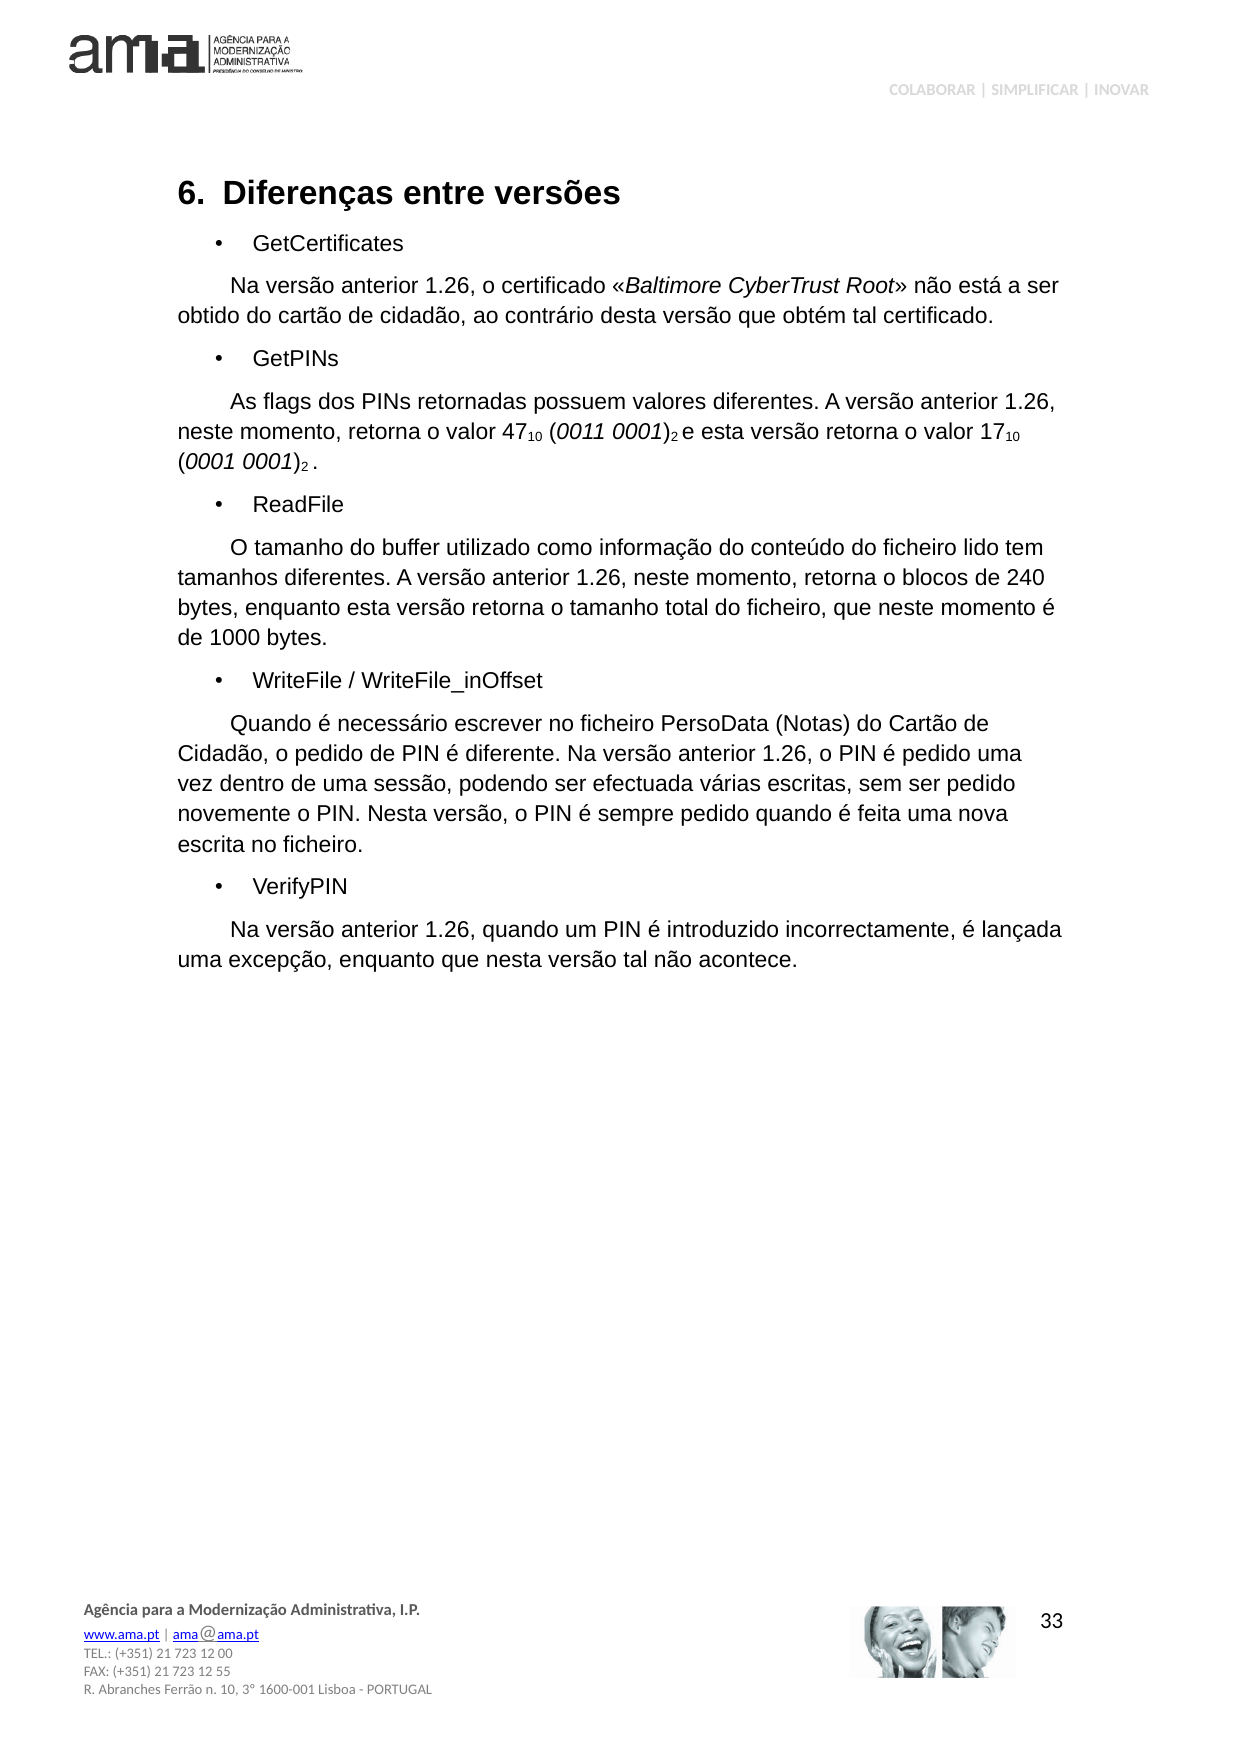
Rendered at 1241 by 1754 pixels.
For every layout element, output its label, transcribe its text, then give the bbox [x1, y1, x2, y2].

text Quando é necessário escrever no ficheiro PersoData (Notas) do Cartão de Cidadão, o pedido de PIN é diferente. Na versão anterior 1.26, o PIN é pedido uma vez dentro de uma sessão, podendo ser efectuada várias escritas, sem ser pedido novemente o PIN. Nesta versão, o PIN é sempre pedido quando é feita uma nova escrita no ficheiro. [177, 710, 1063, 857]
list GetCertificates [215, 229, 1063, 256]
list WriteFile / WriteFile_inOffset [215, 667, 1063, 693]
subtitle Diferenças entre versões [177, 173, 1063, 211]
list ReadFile [215, 491, 1063, 517]
list GetPINs [215, 345, 1063, 371]
picture [849, 1606, 1017, 1678]
text Na versão anterior 1.26, o certificado «Baltimore CyberTrust Root» não está a ser obtido do cartão de cidadão, ao contrário desta versão que obtém tal certificado. [177, 272, 1063, 329]
text O tamanho do buffer utilizado como informação do conteúdo do ficheiro lido tem tamanhos diferentes. A versão anterior 1.26, neste momento, retorna o blocos de 240 bytes, enquanto esta versão retorna o tamanho total do ficheiro, que neste momento é de 1000 bytes. [177, 534, 1063, 651]
text As flags dos PINs retornadas possuem valores diferentes. A versão anterior 1.26, neste momento, retorna o valor 4710 (0011 0001)2 e esta versão retorna o valor 1710 (0001 0001)2 . [177, 388, 1063, 474]
text Na versão anterior 1.26, quando um PIN é introduzido incorrectamente, é lançada uma excepção, enquanto que nesta versão tal não acontece. [177, 916, 1063, 972]
picture [69, 35, 303, 73]
list VerifyPIN [215, 873, 1063, 899]
